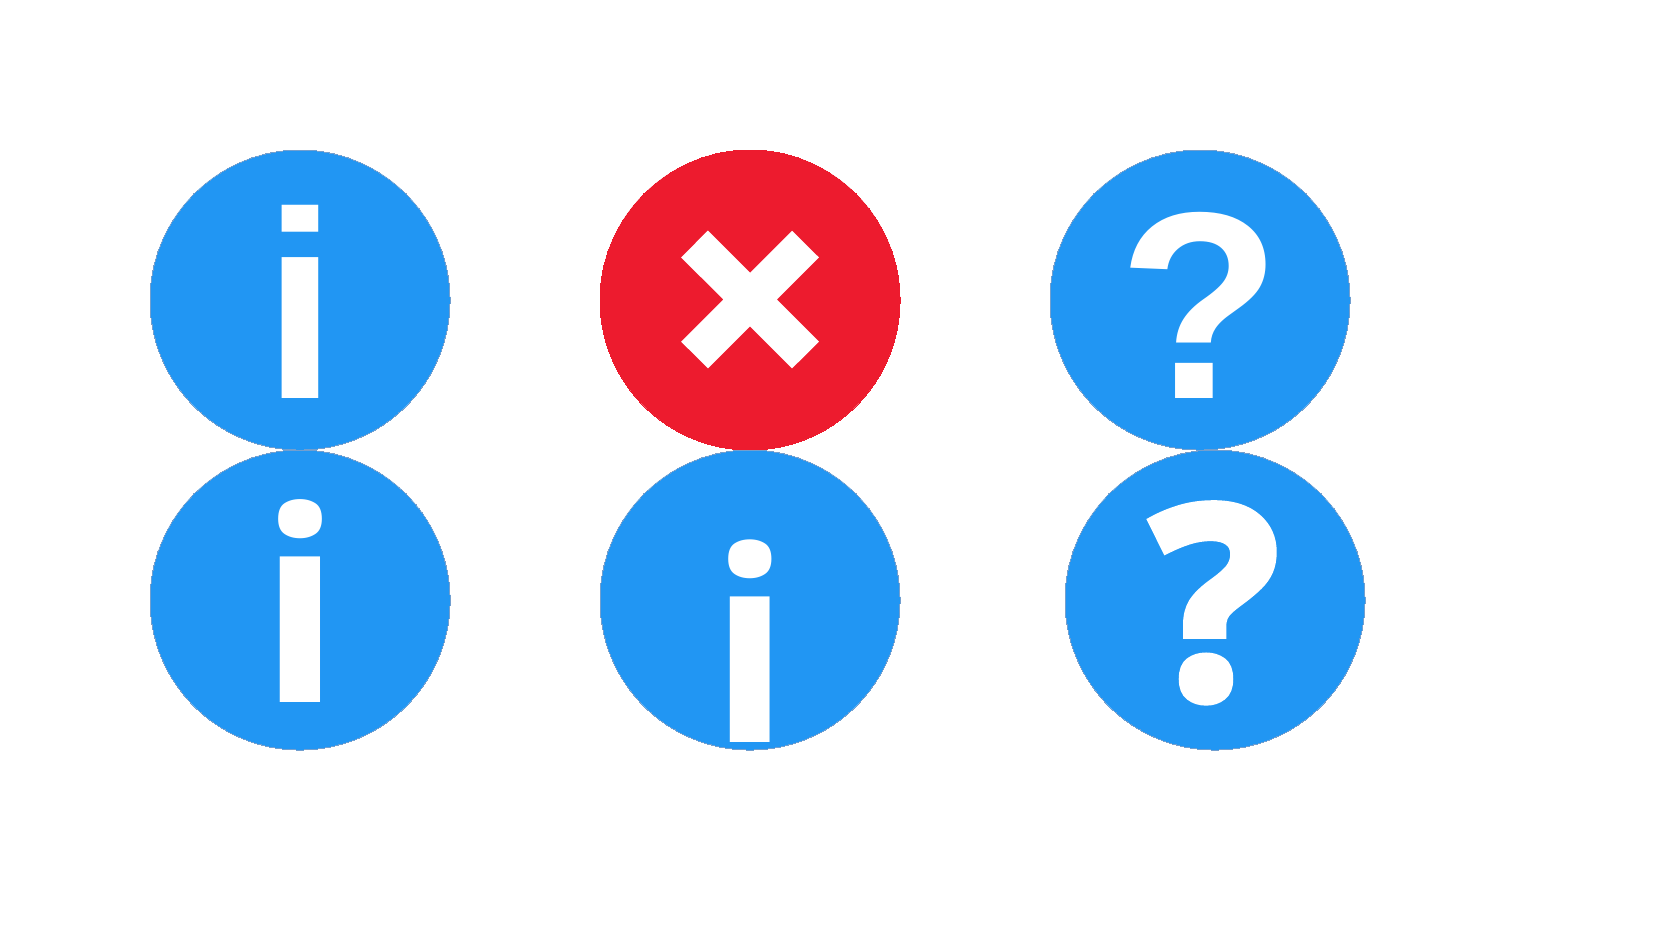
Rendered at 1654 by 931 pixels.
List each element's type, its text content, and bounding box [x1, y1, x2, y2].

text_box ? [1050, 150, 1351, 466]
text_box i [150, 150, 451, 300]
text_box i [600, 450, 901, 764]
text_box 🞬 [600, 150, 901, 450]
text_box i [150, 300, 451, 862]
text_box ? [1065, 405, 1366, 874]
